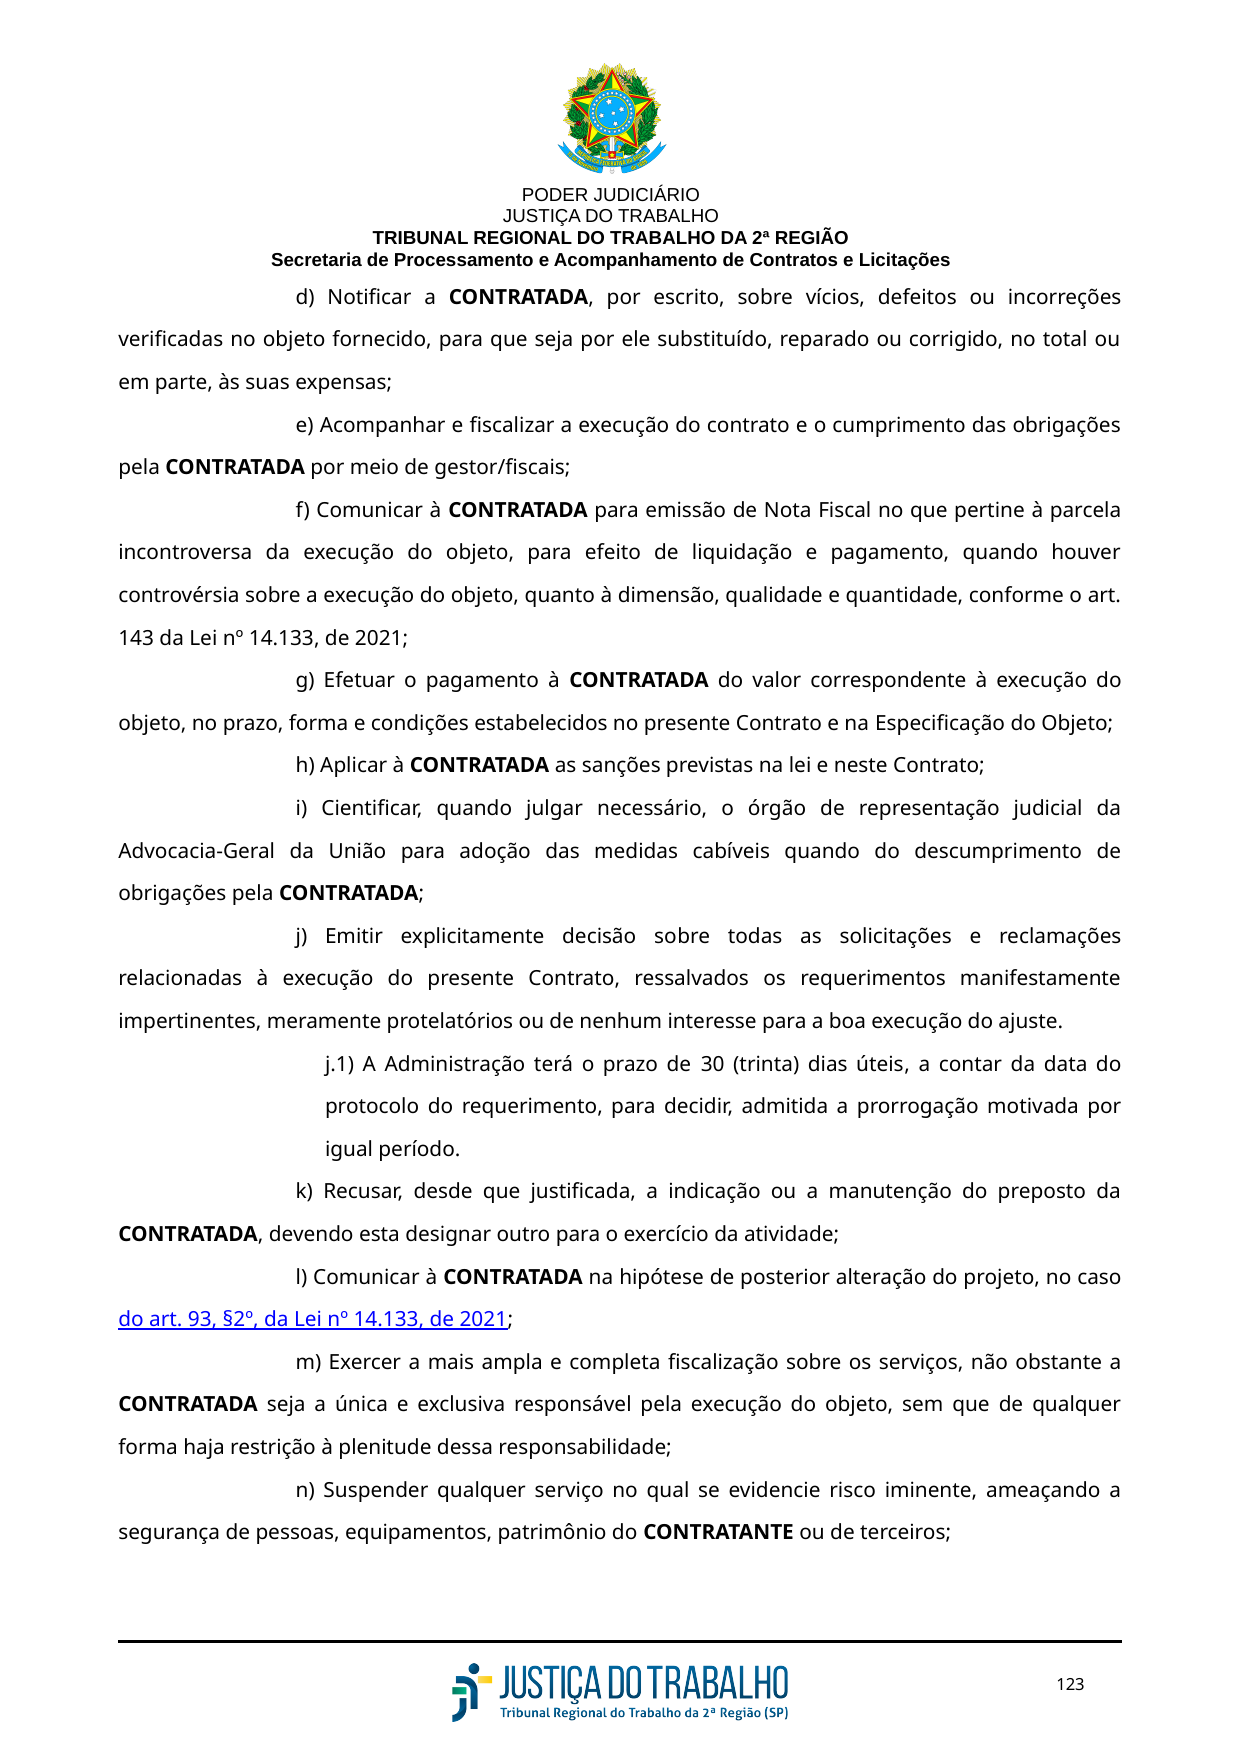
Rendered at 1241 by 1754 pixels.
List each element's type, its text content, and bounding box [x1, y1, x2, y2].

text l) Comunicar à CONTRATADA na hipótese de posterior alteração do projeto, no caso do art. 93, §2º, da Lei nº 14.133, de 2021; [118, 1262, 1122, 1333]
text j) Emitir explicitamente decisão sobre todas as solicitações e reclamações relacionadas à execução do presente Contrato, ressalvados os requerimentos manifestamente impertinentes, meramente protelatórios ou de nenhum interesse para a boa execução do ajuste. [118, 921, 1122, 1034]
text h) Aplicar à CONTRATADA as sanções previstas na lei e neste Contrato; [118, 751, 1122, 779]
text e) Acompanhar e fiscalizar a execução do contrato e o cumprimento das obrigações pela CONTRATADA por meio de gestor/fiscais; [118, 410, 1122, 481]
text f) Comunicar à CONTRATADA para emissão de Nota Fiscal no que pertine à parcela incontroversa da execução do objeto, para efeito de liquidação e pagamento, quando houver controvérsia sobre a execução do objeto, quanto à dimensão, qualidade e quantidade, conforme o art. 143 da Lei nº 14.133, de 2021; [118, 495, 1122, 651]
text n) Suspender qualquer serviço no qual se evidencie risco iminente, ameaçando a segurança de pessoas, equipamentos, patrimônio do CONTRATANTE ou de terceiros; [118, 1475, 1122, 1546]
text i) Cientificar, quando julgar necessário, o órgão de representação judicial da Advocacia-Geral da União para adoção das medidas cabíveis quando do descumprimento de obrigações pela CONTRATADA; [118, 793, 1122, 907]
text m) Exercer a mais ampla e completa fiscalização sobre os serviços, não obstante a CONTRATADA seja a única e exclusiva responsável pela execução do objeto, sem que de qualquer forma haja restrição à plenitude dessa responsabilidade; [118, 1347, 1122, 1461]
text k) Recusar, desde que justificada, a indicação ou a manutenção do preposto da CONTRATADA, devendo esta designar outro para o exercício da atividade; [118, 1177, 1122, 1248]
text d) Notificar a CONTRATADA, por escrito, sobre vícios, defeitos ou incorreções verificadas no objeto fornecido, para que seja por ele substituído, reparado ou corrigido, no total ou em parte, às suas expensas; [118, 282, 1122, 396]
text g) Efetuar o pagamento à CONTRATADA do valor correspondente à execução do objeto, no prazo, forma e condições estabelecidos no presente Contrato e na Especificação do Objeto; [118, 665, 1122, 736]
text j.1) A Administração terá o prazo de 30 (trinta) dias úteis, a contar da data do protocolo do requerimento, para decidir, admitida a prorrogação motivada por igual período. [325, 1049, 1122, 1162]
picture [452, 1663, 788, 1722]
